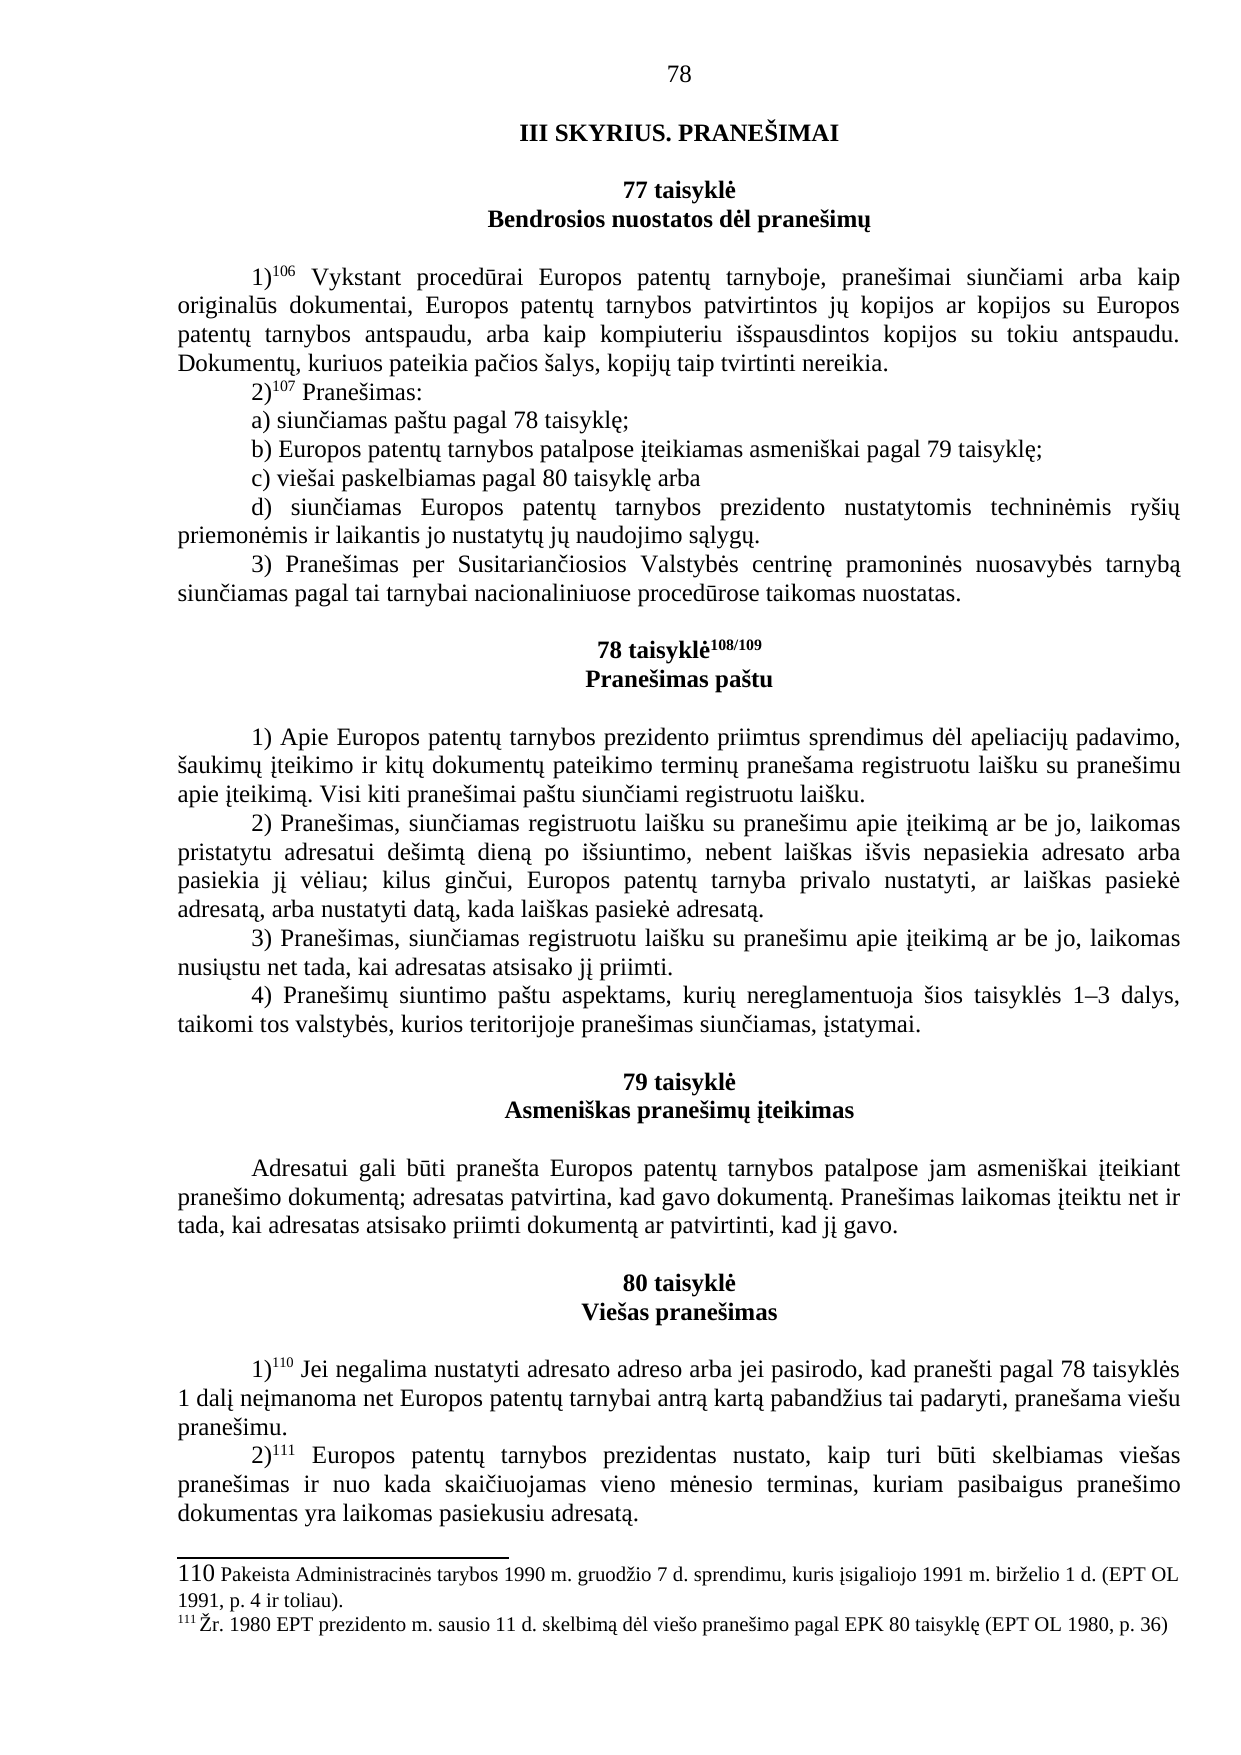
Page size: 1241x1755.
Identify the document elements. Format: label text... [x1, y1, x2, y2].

text Viešas pranešimas [177, 1297, 1181, 1326]
text 3) Pranešimas per Susitariančiosios Valstybės centrinę pramoninės nuosavybės tarnybą siunčiamas pagal tai tarnybai nacionaliniuose procedūrose taikomas nuostatas. [177, 549, 1181, 607]
text d) siunčiamas Europos patentų tarnybos prezidento nustatytomis techninėmis ryšių priemonėmis ir laikantis jo nustatytų jų naudojimo sąlygų. [177, 492, 1181, 549]
text 1)106 Vykstant procedūrai Europos patentų tarnyboje, pranešimai siunčiami arba kaip originalūs dokumentai, Europos patentų tarnybos patvirtintos jų kopijos ar kopijos su Europos patentų tarnybos antspaudu, arba kaip kompiuteriu išspausdintos kopijos su tokiu antspaudu. Dokumentų, kuriuos pateikia pačios šalys, kopijų taip tvirtinti nereikia. [177, 262, 1181, 377]
text III skyrius. Pranešimai [177, 118, 1181, 147]
text b) Europos patentų tarnybos patalpose įteikiamas asmeniškai pagal 79 taisyklę; [177, 434, 1181, 463]
text Adresatui gali būti pranešta Europos patentų tarnybos patalpose jam asmeniškai įteikiant pranešimo dokumentą; adresatas patvirtina, kad gavo dokumentą. Pranešimas laikomas įteiktu net ir tada, kai adresatas atsisako priimti dokumentą ar patvirtinti, kad jį gavo. [177, 1153, 1181, 1239]
text Pakeista Administracinės tarybos 1990 m. gruodžio 7 d. sprendimu, kuris įsigaliojo 1991 m. birželio 1 d. (EPT OL 1991, p. 4 ir toliau). [177, 1558, 1181, 1612]
text c) viešai paskelbiamas pagal 80 taisyklę arba [177, 463, 1181, 492]
text 2) Pranešimas, siunčiamas registruotu laišku su pranešimu apie įteikimą ar be jo, laikomas pristatytu adresatui dešimtą dieną po išsiuntimo, nebent laiškas išvis nepasiekia adresato arba pasiekia jį vėliau; kilus ginčui, Europos patentų tarnyba privalo nustatyti, ar laiškas pasiekė adresatą, arba nustatyti datą, kada laiškas pasiekė adresatą. [177, 808, 1181, 923]
text Pranešimas paštu [177, 664, 1181, 693]
text a) siunčiamas paštu pagal 78 taisyklę; [177, 406, 1181, 434]
text 2)111 Europos patentų tarnybos prezidentas nustato, kaip turi būti skelbiamas viešas pranešimas ir nuo kada skaičiuojamas vieno mėnesio terminas, kuriam pasibaigus pranešimo dokumentas yra laikomas pasiekusiu adresatą. [177, 1441, 1181, 1527]
text Bendrosios nuostatos dėl pranešimų [177, 204, 1181, 233]
text 78 taisyklė108/109 [177, 636, 1181, 664]
text 3) Pranešimas, siunčiamas registruotu laišku su pranešimu apie įteikimą ar be jo, laikomas nusiųstu net tada, kai adresatas atsisako jį priimti. [177, 923, 1181, 981]
text 80 taisyklė [177, 1268, 1181, 1297]
text Asmeniškas pranešimų įteikimas [177, 1096, 1181, 1124]
text 77 taisyklė [177, 176, 1181, 204]
text 2)107 Pranešimas: [177, 377, 1181, 406]
text 79 taisyklė [177, 1067, 1181, 1096]
text 4) Pranešimų siuntimo paštu aspektams, kurių nereglamentuoja šios taisyklės 1–3 dalys, taikomi tos valstybės, kurios teritorijoje pranešimas siunčiamas, įstatymai. [177, 981, 1181, 1038]
text 1) Apie Europos patentų tarnybos prezidento priimtus sprendimus dėl apeliacijų padavimo, šaukimų įteikimo ir kitų dokumentų pateikimo terminų pranešama registruotu laišku su pranešimu apie įteikimą. Visi kiti pranešimai paštu siunčiami registruotu laišku. [177, 722, 1181, 808]
text 111 Žr. 1980 EPT prezidento m. sausio 11 d. skelbimą dėl viešo pranešimo pagal EPK 80 taisyklę (EPT OL 1980, p. 36) [177, 1612, 1181, 1636]
text 1) Jei negalima nustatyti adresato adreso arba jei pasirodo, kad pranešti pagal 78 taisyklės 1 dalį neįmanoma net Europos patentų tarnybai antrą kartą pabandžius tai padaryti, pranešama viešu pranešimu. [177, 1354, 1181, 1441]
